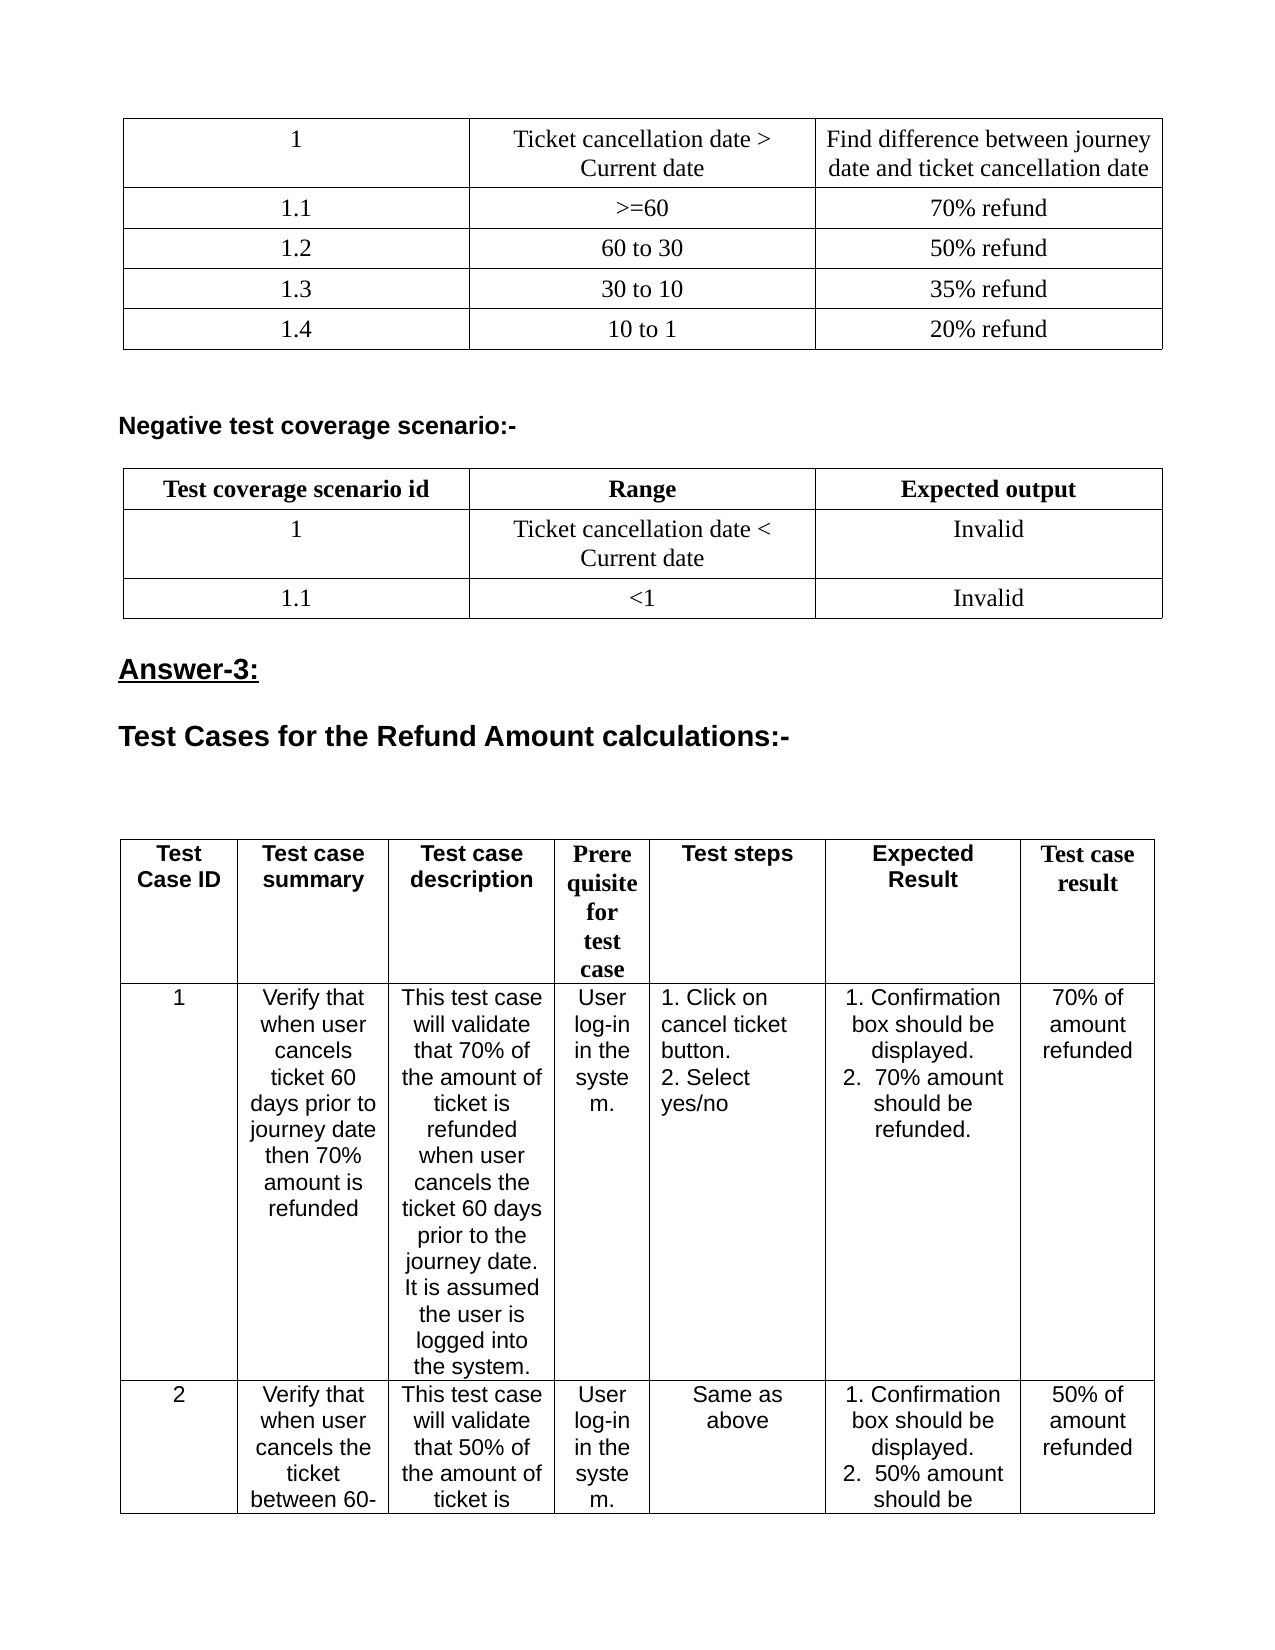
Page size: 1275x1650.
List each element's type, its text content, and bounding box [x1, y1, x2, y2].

table_cell 1 [124, 510, 469, 578]
table_header Expected Result [826, 840, 1020, 983]
table_cell >=60 [470, 188, 815, 227]
text Negative test coverage scenario:- [118, 411, 1157, 439]
table_cell User log-in in the system. [555, 984, 649, 1380]
table_cell 1. Click on cancel ticket button. 2. Select yes/no [650, 984, 825, 1380]
table_cell Find difference between journey date and ticket cancellation date [816, 119, 1162, 187]
text Test Cases for the Refund Amount calculations:- [118, 719, 1157, 752]
table_cell This test case will validate that 70% of the amount of ticket is refunded when user cancels the ticket 60 days prior to the journey date. It is assumed the user is logged into the system. [389, 984, 554, 1380]
table_cell User log-in in the system. [555, 1381, 649, 1512]
table_cell <1 [470, 579, 815, 618]
table_header Test case result [1021, 840, 1154, 983]
table_cell 1. Confirmation box should be displayed. 2. 70% amount should be refunded. [826, 984, 1020, 1380]
table_cell 1 [121, 984, 237, 1380]
table_cell 1 [124, 119, 469, 187]
table_cell Invalid [816, 579, 1162, 618]
table_header Prerequisite for test case [555, 840, 649, 983]
table_cell 70% refund [816, 188, 1162, 227]
table_cell Invalid [816, 510, 1162, 578]
table_cell Ticket cancellation date < Current date [470, 510, 815, 578]
table_header Expected output [816, 469, 1162, 509]
table_cell 1.3 [124, 269, 469, 308]
table_header Test case description [389, 840, 554, 983]
table_cell 2 [121, 1381, 237, 1512]
table_cell This test case will validate that 50% of the amount of ticket is [389, 1381, 554, 1512]
table_cell Ticket cancellation date > Current date [470, 119, 815, 187]
table_cell 1.4 [124, 309, 469, 348]
table_cell 50% refund [816, 229, 1162, 268]
table_cell 30 to 10 [470, 269, 815, 308]
table_cell 1.2 [124, 229, 469, 268]
table_header Range [470, 469, 815, 509]
table_cell Same as above [650, 1381, 825, 1512]
table_header Test case summary [238, 840, 388, 983]
table_header Test coverage scenario id [124, 469, 469, 509]
table_cell 10 to 1 [470, 309, 815, 348]
table_cell Verify that when user cancels the ticket between 60- [238, 1381, 388, 1512]
table_cell 70% of amount refunded [1021, 984, 1154, 1380]
table_cell 50% of amount refunded [1021, 1381, 1154, 1512]
table_cell 1.1 [124, 579, 469, 618]
table_cell 1. Confirmation box should be displayed. 2. 50% amount should be [826, 1381, 1020, 1512]
table_cell 60 to 30 [470, 229, 815, 268]
table_header Test Case ID [121, 840, 237, 983]
table_header Test steps [650, 840, 825, 983]
table_cell Verify that when user cancels ticket 60 days prior to journey date then 70% amount is refunded [238, 984, 388, 1380]
text Answer-3: [118, 652, 1157, 685]
table_cell 20% refund [816, 309, 1162, 348]
table_cell 1.1 [124, 188, 469, 227]
table_cell 35% refund [816, 269, 1162, 308]
